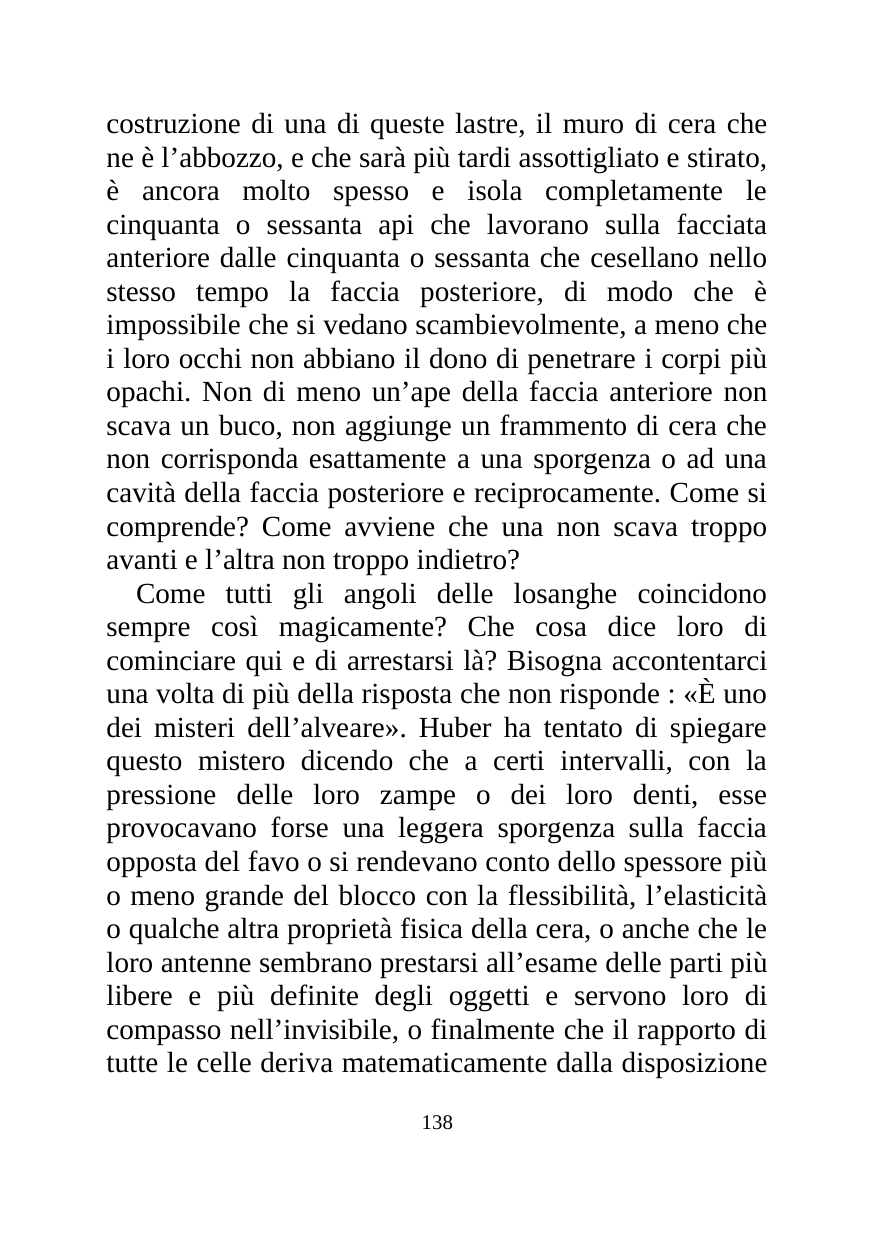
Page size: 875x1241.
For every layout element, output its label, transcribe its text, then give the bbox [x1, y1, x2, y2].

text Come tutti gli angoli delle losanghe coincidono sempre così magicamente? Che cosa dice loro di cominciare qui e di arrestarsi là? Bisogna accontentarci una volta di più della risposta che non risponde : «È uno dei misteri dell’alveare». Huber ha tentato di spiegare questo mistero dicendo che a certi intervalli, con la pressione delle loro zampe o dei loro denti, esse provocavano forse una leggera sporgenza sulla faccia opposta del favo o si rendevano conto dello spessore più o meno grande del blocco con la flessibilità, l’elasticità o qualche altra proprietà fisica della cera, o anche che le loro antenne sembrano prestarsi all’esame delle parti più libere e più definite degli oggetti e servono loro di compasso nell’invisibile, o finalmente che il rapporto di tutte le celle deriva matematicamente dalla disposizione [106, 576, 768, 1079]
text costruzione di una di queste lastre, il muro di cera che ne è l’abbozzo, e che sarà più tardi assottigliato e stirato, è ancora molto spesso e isola completamente le cinquanta o sessanta api che lavorano sulla facciata anteriore dalle cinquanta o sessanta che cesellano nello stesso tempo la faccia posteriore, di modo che è impossibile che si vedano scambievolmente, a meno che i loro occhi non abbiano il dono di penetrare i corpi più opachi. Non di meno un’ape della faccia anteriore non scava un buco, non aggiunge un frammento di cera che non corrisponda esattamente a una sporgenza o ad una cavità della faccia posteriore e reciprocamente. Come si comprende? Come avviene che una non scava troppo avanti e l’altra non troppo indietro? [106, 106, 768, 576]
